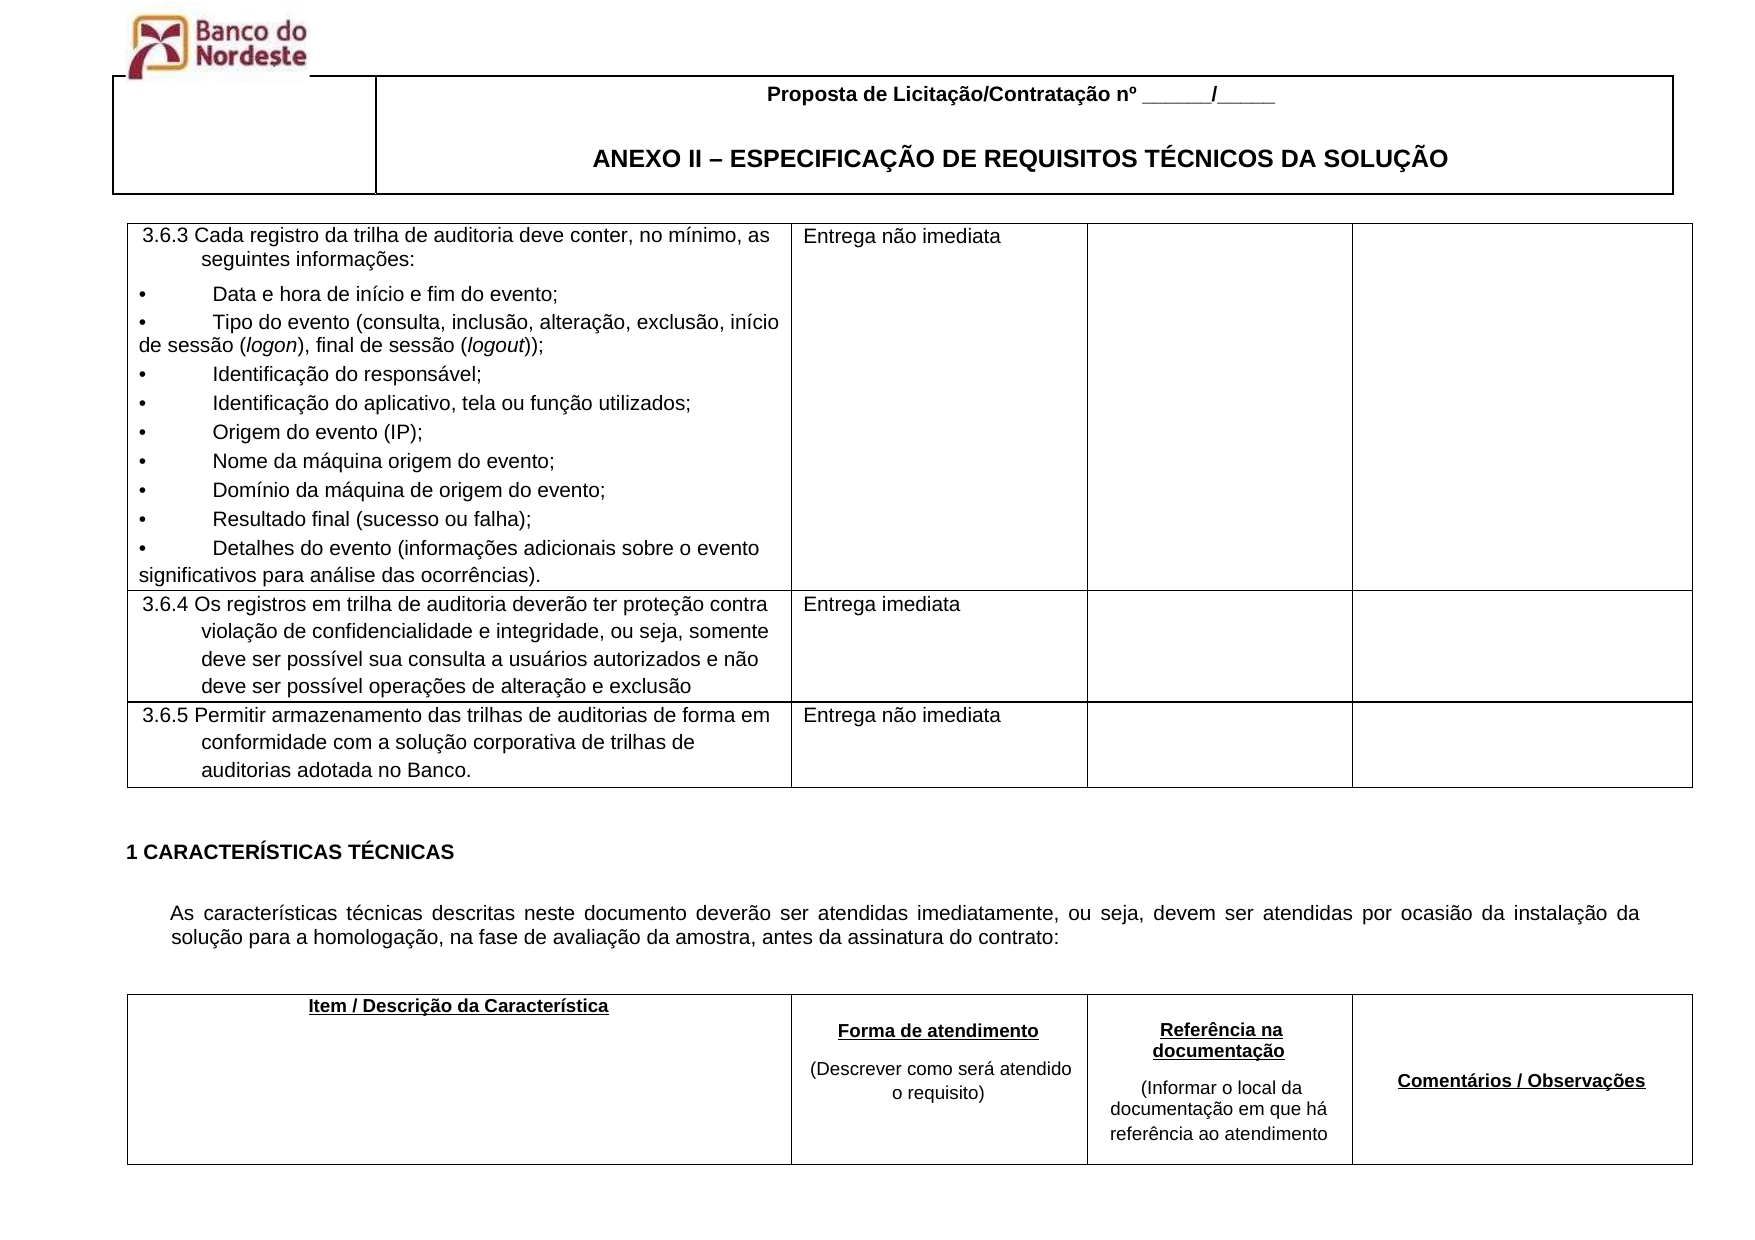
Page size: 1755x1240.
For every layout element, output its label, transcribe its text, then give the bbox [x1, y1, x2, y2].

table_header Referência na documentação (Informar o local da documentação em que há referência ao atendimento [1088, 995, 1352, 1163]
table_cell Entrega não imediata [792, 224, 1087, 590]
table_cell 3.6.3 Cada registro da trilha de auditoria deve conter, no mínimo, as seguintes informações: Data e hora de início e fim do evento; Tipo do evento (consulta, inclusão, alteração, exclusão, início de sessão (logon), final de sessão (logout)); Identificação do responsável; Identificação do aplicativo, tela ou função utilizados; Origem do evento (IP); Nome da máquina origem do evento; Domínio da máquina de origem do evento; Resultado final (sucesso ou falha); Detalhes do evento (informações adicionais sobre o evento significativos para análise das ocorrências). [128, 224, 791, 590]
subtitle 1 CARACTERÍSTICAS TÉCNICAS [126, 840, 1643, 864]
table_cell [1088, 703, 1352, 787]
table_cell Entrega não imediata [792, 703, 1087, 787]
table_cell [1353, 703, 1692, 787]
table_cell [1353, 591, 1692, 701]
table_cell Entrega imediata [792, 591, 1087, 701]
table_cell [1088, 224, 1352, 590]
table_cell [1088, 591, 1352, 701]
table_cell 3.6.4 Os registros em trilha de auditoria deverão ter proteção contra violação de confidencialidade e integridade, ou seja, somente deve ser possível sua consulta a usuários autorizados e não deve ser possível operações de alteração e exclusão [128, 591, 791, 701]
table_header Forma de atendimento (Descrever como será atendido o requisito) [792, 995, 1087, 1163]
table_header Comentários / Observações [1353, 995, 1692, 1163]
table_header Item / Descrição da Característica [128, 995, 791, 1163]
table_cell 3.6.5 Permitir armazenamento das trilhas de auditorias de forma em conformidade com a solução corporativa de trilhas de auditorias adotada no Banco. [128, 703, 791, 787]
text As características técnicas descritas neste documento deverão ser atendidas imediatamente, ou seja, devem ser atendidas por ocasião da instalação da solução para a homologação, na fase de avaliação da amostra, antes da assinatura do contrato: [170, 902, 1643, 949]
table_cell [1353, 224, 1692, 590]
